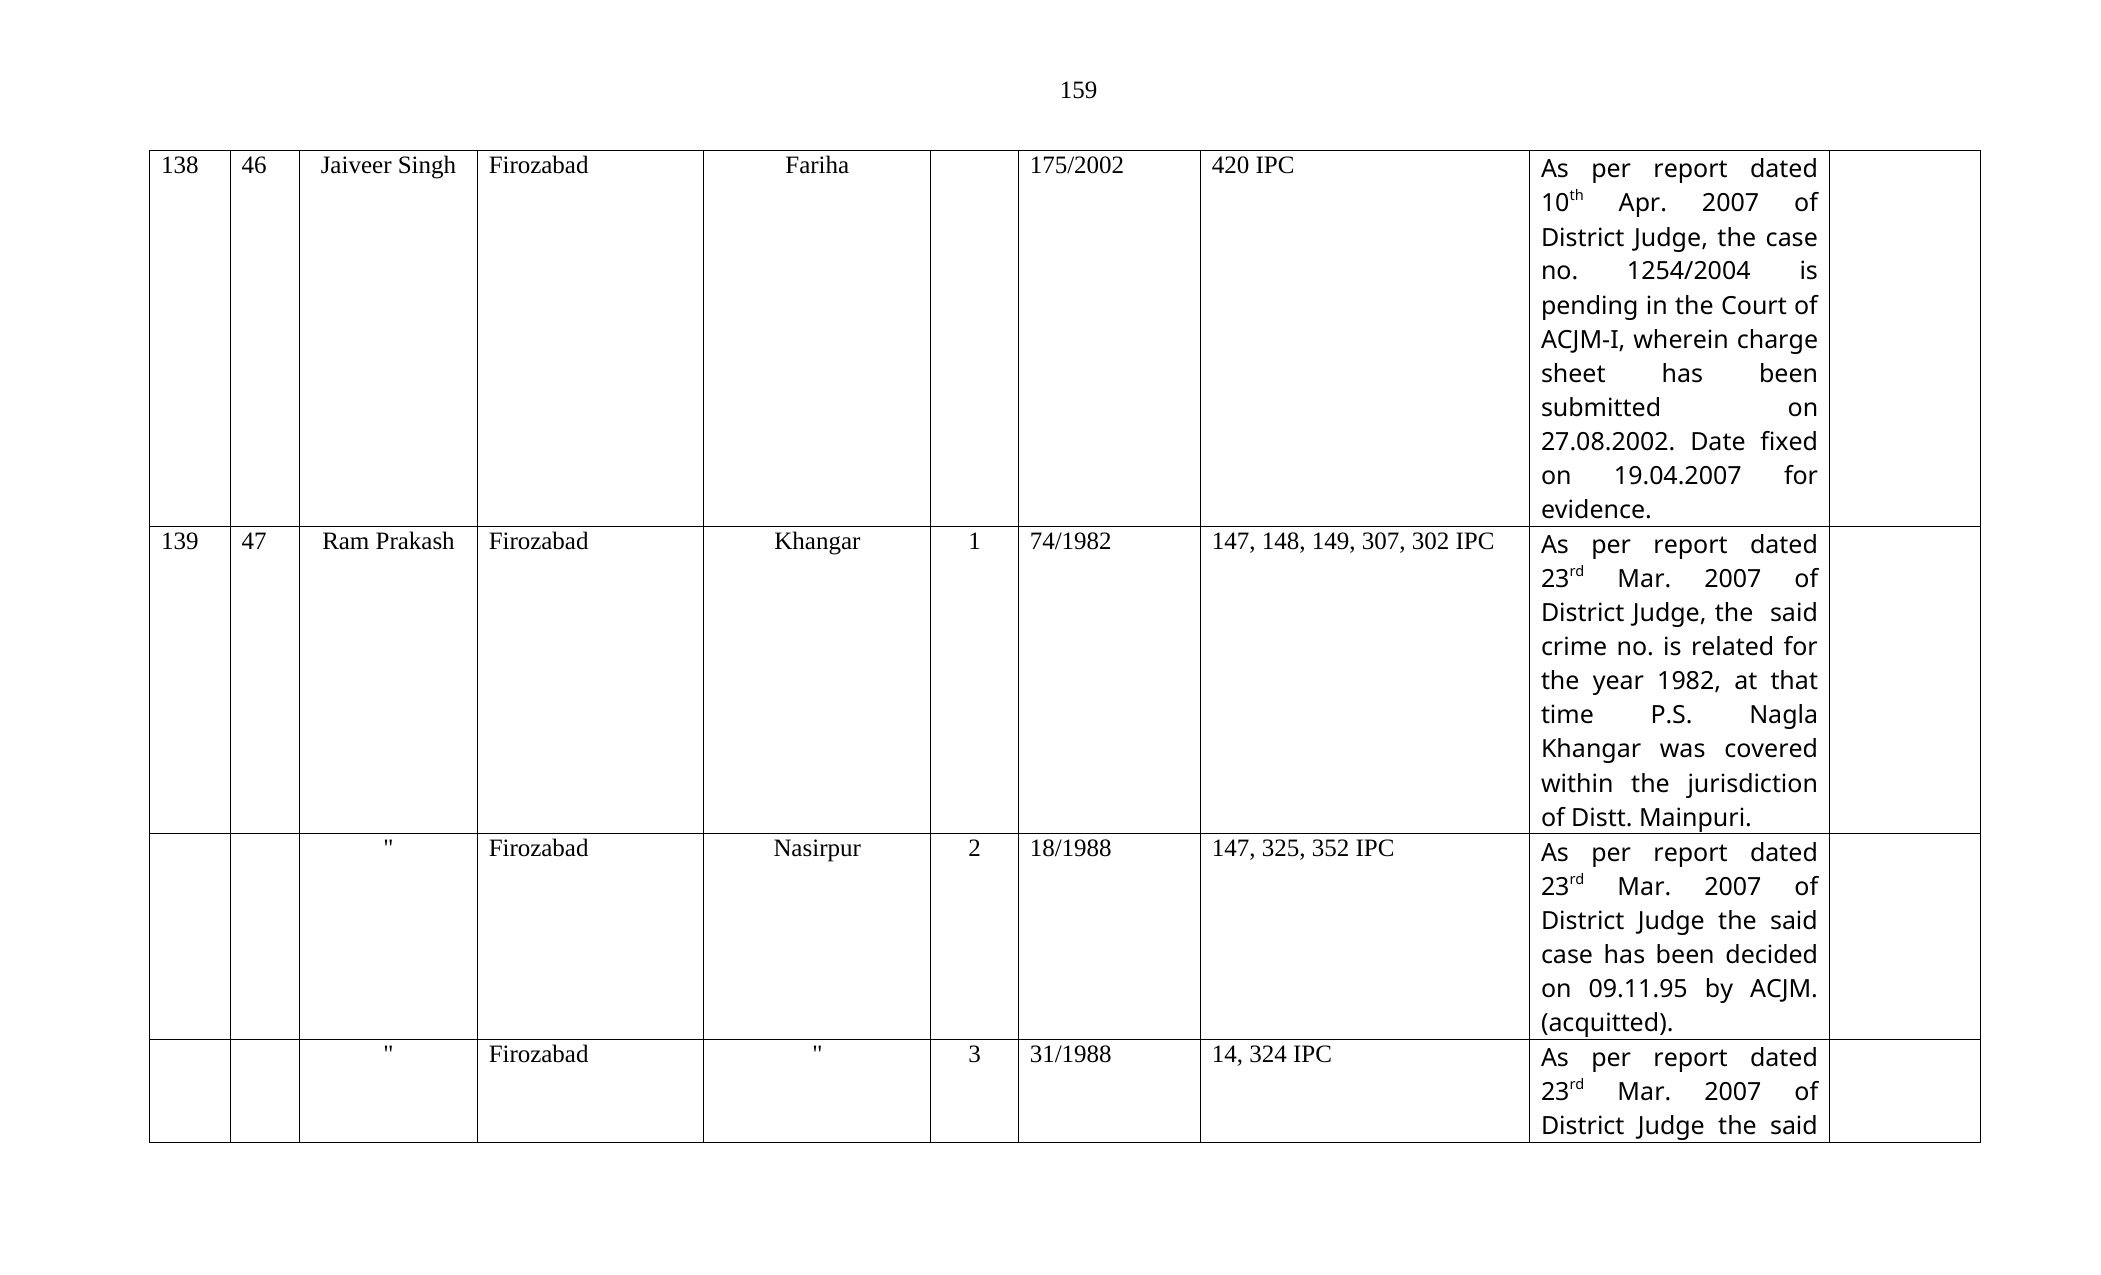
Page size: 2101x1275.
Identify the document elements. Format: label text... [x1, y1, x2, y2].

table_cell [231, 834, 299, 1039]
table_cell Fariha [704, 151, 930, 526]
table_cell As per report dated 23rd Mar. 2007 of District Judge the said case has been decided on 09.11.95 by ACJM. (acquitted). [1530, 834, 1829, 1039]
table_cell 147, 148, 149, 307, 302 IPC [1201, 527, 1529, 833]
table_cell 147, 325, 352 IPC [1201, 834, 1529, 1039]
table_cell Khangar [704, 527, 930, 833]
table_cell 139 [150, 527, 230, 833]
table_cell 420 IPC [1201, 151, 1529, 526]
table_cell [1830, 1040, 1980, 1142]
table_cell " [300, 834, 477, 1039]
table_cell [1830, 151, 1980, 526]
table_cell As per report dated 10th Apr. 2007 of District Judge, the case no. 1254/2004 is pending in the Court of ACJM-I, wherein charge sheet has been submitted on 27.08.2002. Date fixed on 19.04.2007 for evidence. [1530, 151, 1829, 526]
table_cell 46 [231, 151, 299, 526]
table_cell 18/1988 [1019, 834, 1200, 1039]
table_cell As per report dated 23rd Mar. 2007 of District Judge, the said crime no. is related for the year 1982, at that time P.S. Nagla Khangar was covered within the jurisdiction of Distt. Mainpuri. [1530, 527, 1829, 833]
table_cell " [704, 1040, 930, 1142]
table_cell Firozabad [478, 151, 703, 526]
table_cell Ram Prakash [300, 527, 477, 833]
table_cell 138 [150, 151, 230, 526]
table_cell [150, 834, 230, 1039]
table_cell [231, 1040, 299, 1142]
table_cell Jaiveer Singh [300, 151, 477, 526]
table_cell 74/1982 [1019, 527, 1200, 833]
table_cell Nasirpur [704, 834, 930, 1039]
table_cell 2 [931, 834, 1018, 1039]
table_cell Firozabad [478, 834, 703, 1039]
table_cell [1830, 834, 1980, 1039]
table_cell [150, 1040, 230, 1142]
table_cell Firozabad [478, 1040, 703, 1142]
table_cell [1830, 527, 1980, 833]
table_cell 3 [931, 1040, 1018, 1142]
table_cell 14, 324 IPC [1201, 1040, 1529, 1142]
table_cell 47 [231, 527, 299, 833]
table_cell Firozabad [478, 527, 703, 833]
table_cell 1 [931, 527, 1018, 833]
table_cell 31/1988 [1019, 1040, 1200, 1142]
table_cell " [300, 1040, 477, 1142]
table_cell [931, 151, 1018, 526]
table_cell 175/2002 [1019, 151, 1200, 526]
table_cell As per report dated 23rd Mar. 2007 of District Judge the said [1530, 1040, 1829, 1142]
